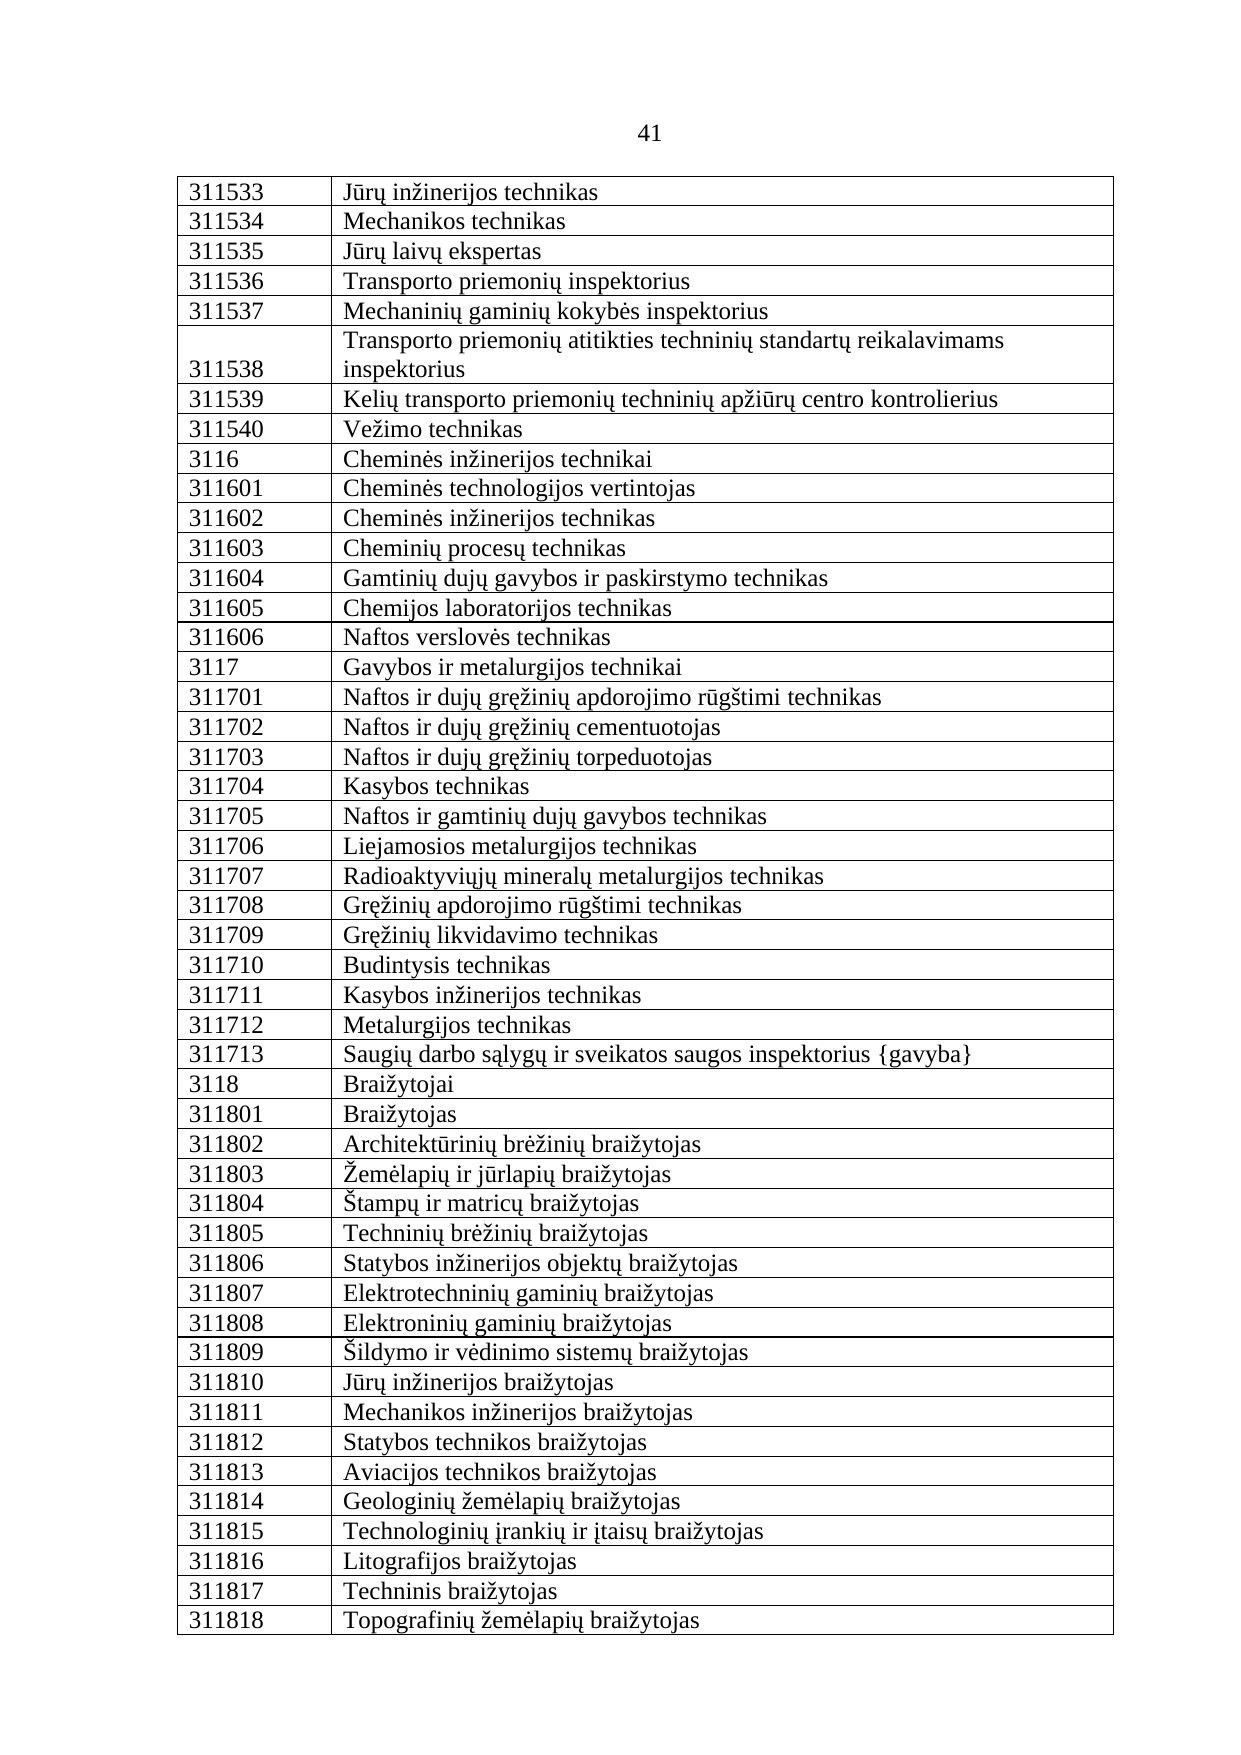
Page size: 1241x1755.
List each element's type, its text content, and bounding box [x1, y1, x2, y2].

table_cell 311815 [178, 1516, 331, 1545]
table_cell 311702 [178, 712, 331, 741]
table_cell Gamtinių dujų gavybos ir paskirstymo technikas [332, 563, 1113, 592]
table_cell Liejamosios metalurgijos technikas [332, 831, 1113, 860]
table_cell Cheminės inžinerijos technikai [332, 444, 1113, 472]
table_cell Transporto priemonių atitikties techninių standartų reikalavimams inspektorius [332, 326, 1113, 383]
table_cell [1114, 1158, 1119, 1187]
table_cell 311808 [178, 1308, 331, 1336]
table_cell [1114, 1366, 1119, 1396]
table_cell [1114, 830, 1119, 860]
table_cell Statybos inžinerijos objektų braižytojas [332, 1248, 1113, 1277]
table_cell [1114, 681, 1119, 711]
table_cell Metalurgijos technikas [332, 1010, 1113, 1038]
table_cell Geologinių žemėlapių braižytojas [332, 1486, 1113, 1515]
table_cell 311713 [178, 1040, 331, 1068]
table_cell 3117 [178, 652, 331, 681]
table_cell [1114, 1456, 1119, 1485]
table_cell Statybos technikos braižytojas [332, 1427, 1113, 1456]
table_cell 311809 [178, 1338, 331, 1366]
table_cell 311807 [178, 1278, 331, 1307]
table_cell 311540 [178, 414, 331, 443]
table_cell Braižytojai [332, 1069, 1113, 1098]
table_cell 311603 [178, 533, 331, 562]
table_cell [1114, 235, 1119, 265]
table_cell Štampų ir matricų braižytojas [332, 1189, 1113, 1217]
table_cell 311606 [178, 623, 331, 651]
table_cell Budintysis technikas [332, 950, 1113, 979]
table_cell 311805 [178, 1218, 331, 1247]
table_cell 311704 [178, 771, 331, 800]
table_cell [1114, 295, 1119, 324]
table_cell [1114, 800, 1119, 830]
table_cell Transporto priemonių inspektorius [332, 266, 1113, 295]
table_cell Kasybos inžinerijos technikas [332, 980, 1113, 1009]
table_cell Mechanikos technikas [332, 206, 1113, 235]
table_cell 311710 [178, 950, 331, 979]
table_cell 311811 [178, 1397, 331, 1426]
table_cell 311703 [178, 742, 331, 770]
table_cell [1114, 1545, 1119, 1575]
table_cell [1114, 1605, 1119, 1634]
table_cell [1114, 1515, 1119, 1545]
table_cell [1114, 502, 1119, 532]
table_cell Techninių brėžinių braižytojas [332, 1218, 1113, 1247]
table_cell [1114, 413, 1119, 443]
table_cell 311804 [178, 1189, 331, 1217]
table_cell Gavybos ir metalurgijos technikai [332, 652, 1113, 681]
table_cell Elektroninių gaminių braižytojas [332, 1308, 1113, 1336]
table_cell Mechanikos inžinerijos braižytojas [332, 1397, 1113, 1426]
table_cell Jūrų inžinerijos technikas [332, 177, 1113, 205]
table_cell Architektūrinių brėžinių braižytojas [332, 1129, 1113, 1158]
table_cell 311709 [178, 920, 331, 949]
table_cell [1114, 1336, 1119, 1366]
table_cell [1114, 919, 1119, 949]
table_cell 311817 [178, 1576, 331, 1604]
table_cell 311708 [178, 891, 331, 919]
table_cell 311816 [178, 1546, 331, 1575]
table_cell 311803 [178, 1159, 331, 1187]
table_cell Gręžinių apdorojimo rūgštimi technikas [332, 891, 1113, 919]
table_cell [1114, 741, 1119, 770]
table_cell [1114, 205, 1119, 235]
table_cell Chemijos laboratorijos technikas [332, 593, 1113, 621]
table_cell 311538 [178, 326, 331, 383]
table_cell [1114, 383, 1119, 413]
table_cell 311711 [178, 980, 331, 1009]
table_cell 311601 [178, 474, 331, 502]
table_cell [1114, 325, 1119, 383]
table_cell Elektrotechninių gaminių braižytojas [332, 1278, 1113, 1307]
table_cell 311534 [178, 206, 331, 235]
table_cell [1114, 979, 1119, 1009]
table_cell Cheminės technologijos vertintojas [332, 474, 1113, 502]
table_cell Naftos ir gamtinių dujų gavybos technikas [332, 801, 1113, 830]
table_cell 311536 [178, 266, 331, 295]
table_cell [1114, 562, 1119, 592]
table_cell 311706 [178, 831, 331, 860]
table_cell [1114, 1128, 1119, 1158]
table_cell Cheminių procesų technikas [332, 533, 1113, 562]
table_cell [1114, 532, 1119, 562]
table_cell Techninis braižytojas [332, 1576, 1113, 1604]
table_cell Žemėlapių ir jūrlapių braižytojas [332, 1159, 1113, 1187]
table_cell Jūrų laivų ekspertas [332, 236, 1113, 265]
table_cell [1114, 1098, 1119, 1128]
table_cell [1114, 1426, 1119, 1456]
table_cell 311806 [178, 1248, 331, 1277]
table_cell Cheminės inžinerijos technikas [332, 503, 1113, 532]
table_cell 311810 [178, 1367, 331, 1396]
table_cell Kelių transporto priemonių techninių apžiūrų centro kontrolierius [332, 384, 1113, 413]
table_cell 311707 [178, 861, 331, 889]
table_cell 311539 [178, 384, 331, 413]
table_cell Naftos ir dujų gręžinių cementuotojas [332, 712, 1113, 741]
table_cell [1114, 711, 1119, 741]
table_cell Radioaktyviųjų mineralų metalurgijos technikas [332, 861, 1113, 889]
table_cell Litografijos braižytojas [332, 1546, 1113, 1575]
table_cell [1114, 1188, 1119, 1217]
table_cell [1114, 860, 1119, 889]
table_cell 311604 [178, 563, 331, 592]
table_cell Saugių darbo sąlygų ir sveikatos saugos inspektorius {gavyba} [332, 1040, 1113, 1068]
table_cell [1114, 890, 1119, 919]
table_cell 311535 [178, 236, 331, 265]
table_cell Jūrų inžinerijos braižytojas [332, 1367, 1113, 1396]
table_cell 311712 [178, 1010, 331, 1038]
table_cell [1114, 770, 1119, 800]
table_cell [1114, 473, 1119, 502]
table_cell [1114, 1009, 1119, 1038]
table_cell 3116 [178, 444, 331, 472]
table_cell [1114, 1247, 1119, 1277]
table_cell Vežimo technikas [332, 414, 1113, 443]
table_cell [1114, 1217, 1119, 1247]
table_cell Naftos ir dujų gręžinių apdorojimo rūgštimi technikas [332, 682, 1113, 711]
table_cell [1114, 621, 1119, 651]
table_cell Naftos ir dujų gręžinių torpeduotojas [332, 742, 1113, 770]
table_cell Topografinių žemėlapių braižytojas [332, 1606, 1113, 1634]
table_cell 311602 [178, 503, 331, 532]
table_cell Technologinių įrankių ir įtaisų braižytojas [332, 1516, 1113, 1545]
table_cell [1114, 1068, 1119, 1098]
table_cell 311801 [178, 1099, 331, 1128]
table_cell Aviacijos technikos braižytojas [332, 1457, 1113, 1485]
table_cell [1114, 1396, 1119, 1426]
table_cell 311537 [178, 296, 331, 324]
table_cell [1114, 1307, 1119, 1336]
table_cell 311533 [178, 177, 331, 205]
table_cell Gręžinių likvidavimo technikas [332, 920, 1113, 949]
table_cell [1114, 1277, 1119, 1307]
table_cell [1114, 265, 1119, 295]
table_cell 311701 [178, 682, 331, 711]
table_cell [1114, 176, 1119, 205]
table_cell [1114, 443, 1119, 472]
table_cell 311814 [178, 1486, 331, 1515]
table_cell [1114, 949, 1119, 979]
table_cell [1114, 1039, 1119, 1068]
table_cell Mechaninių gaminių kokybės inspektorius [332, 296, 1113, 324]
table_cell Braižytojas [332, 1099, 1113, 1128]
table_cell 3118 [178, 1069, 331, 1098]
table_cell [1114, 651, 1119, 681]
table_cell [1114, 592, 1119, 621]
table_cell Kasybos technikas [332, 771, 1113, 800]
table_cell Naftos verslovės technikas [332, 623, 1113, 651]
table_cell 311802 [178, 1129, 331, 1158]
table_cell 311705 [178, 801, 331, 830]
table_cell [1114, 1575, 1119, 1604]
table_cell [1114, 1485, 1119, 1515]
table_cell Šildymo ir vėdinimo sistemų braižytojas [332, 1338, 1113, 1366]
table_cell 311813 [178, 1457, 331, 1485]
table_cell 311605 [178, 593, 331, 621]
table_cell 311818 [178, 1606, 331, 1634]
table_cell 311812 [178, 1427, 331, 1456]
